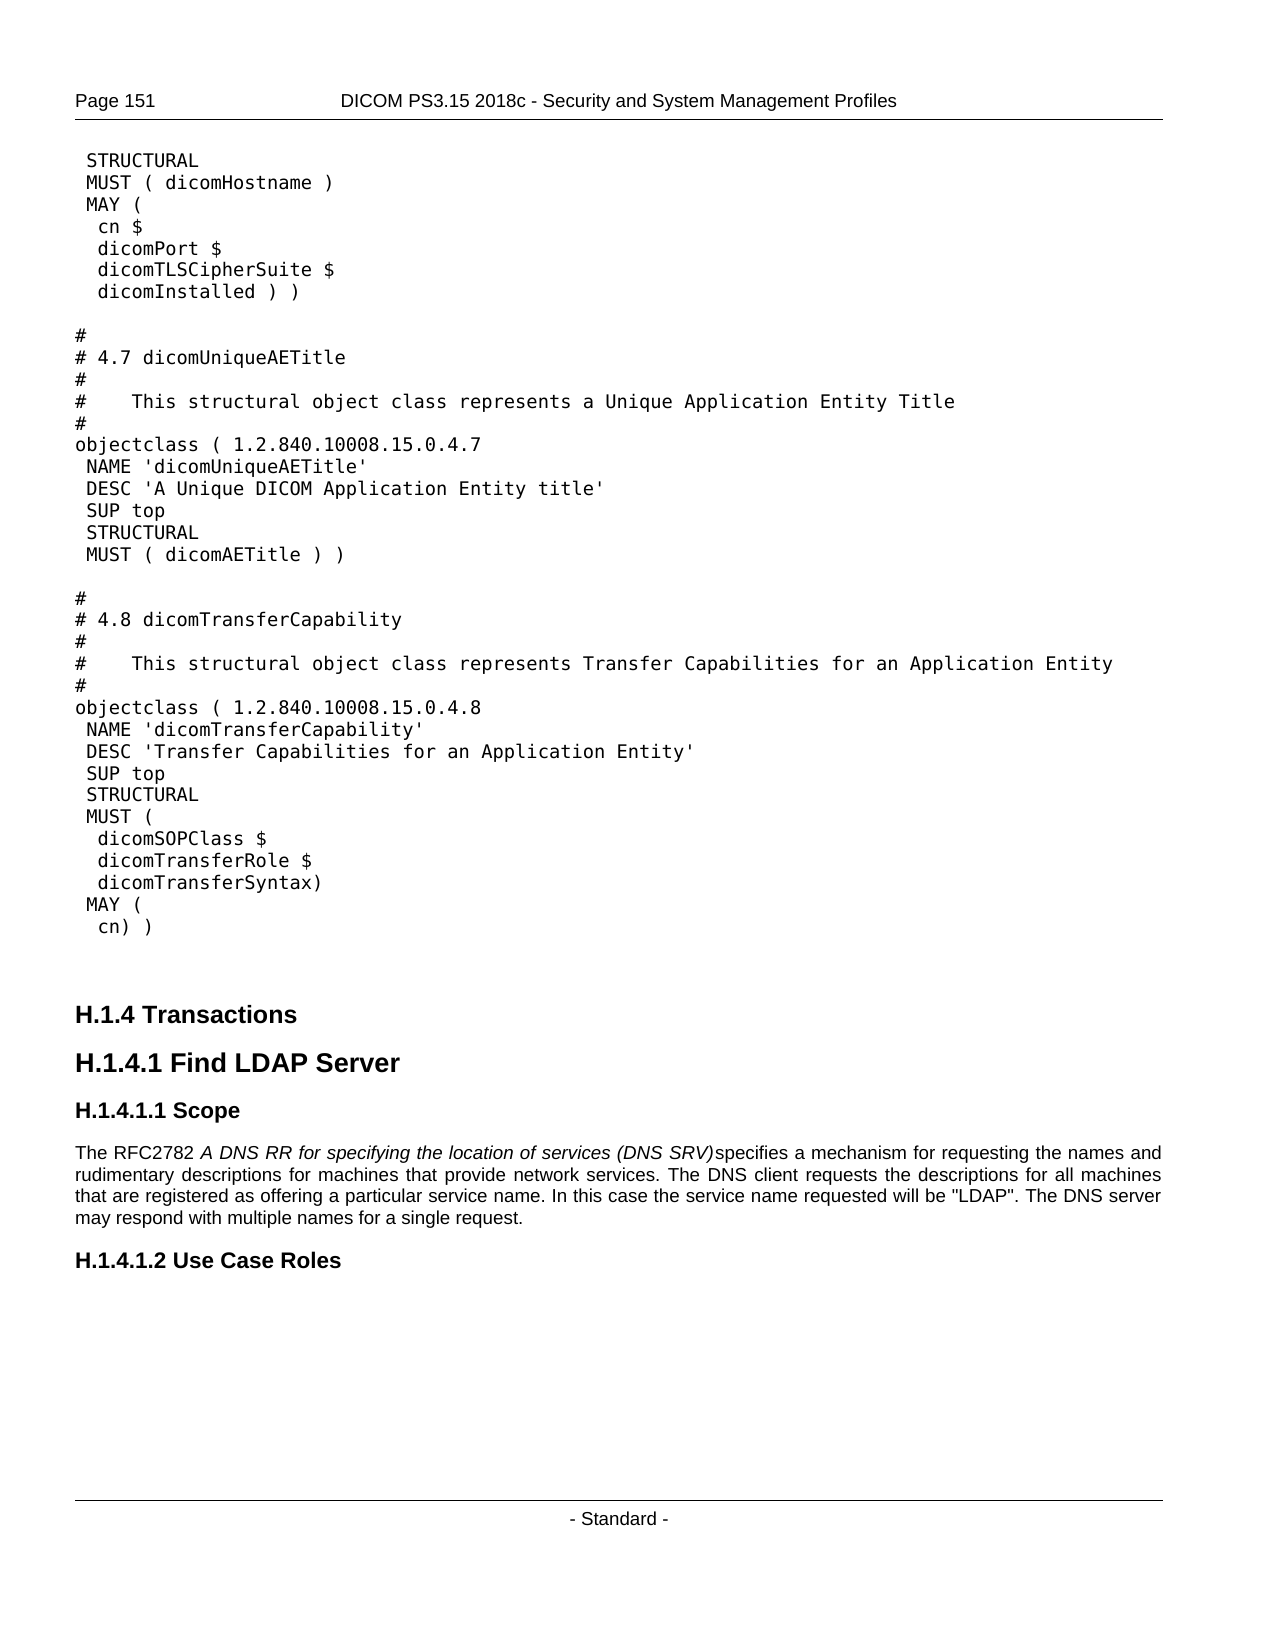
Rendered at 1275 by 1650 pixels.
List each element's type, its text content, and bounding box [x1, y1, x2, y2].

text H.1.4 Transactions [75, 1000, 1162, 1029]
text H.1.4.1.1 Scope [75, 1097, 1162, 1123]
text The RFC2782 A DNS RR for specifying the location of services (DNS SRV)specifies a mechanism for requesting the names and rudimentary descriptions for machines that provide network services. The DNS client requests the descriptions for all machines that are registered as offering a particular service name. In this case the service name requested will be "LDAP". The DNS server may respond with multiple names for a single request. [75, 1142, 1162, 1228]
text STRUCTURAL MUST ( dicomHostname ) MAY ( cn $ dicomPort $ dicomTLSCipherSuite $ dicomInstalled ) ) # # 4.7 dicomUniqueAETitle # # This structural object class represents a Unique Application Entity Title # objectclass ( 1.2.840.10008.15.0.4.7 NAME 'dicomUniqueAETitle' DESC 'A Unique DICOM Application Entity title' SUP top STRUCTURAL MUST ( dicomAETitle ) ) # # 4.8 dicomTransferCapability # # This structural object class represents Transfer Capabilities for an Application Entity # objectclass ( 1.2.840.10008.15.0.4.8 NAME 'dicomTransferCapability' DESC 'Transfer Capabilities for an Application Entity' SUP top STRUCTURAL MUST ( dicomSOPClass $ dicomTransferRole $ dicomTransferSyntax) MAY ( cn) ) [75, 150, 1162, 981]
text H.1.4.1.2 Use Case Roles [75, 1247, 1162, 1273]
text H.1.4.1 Find LDAP Server [75, 1047, 1162, 1079]
